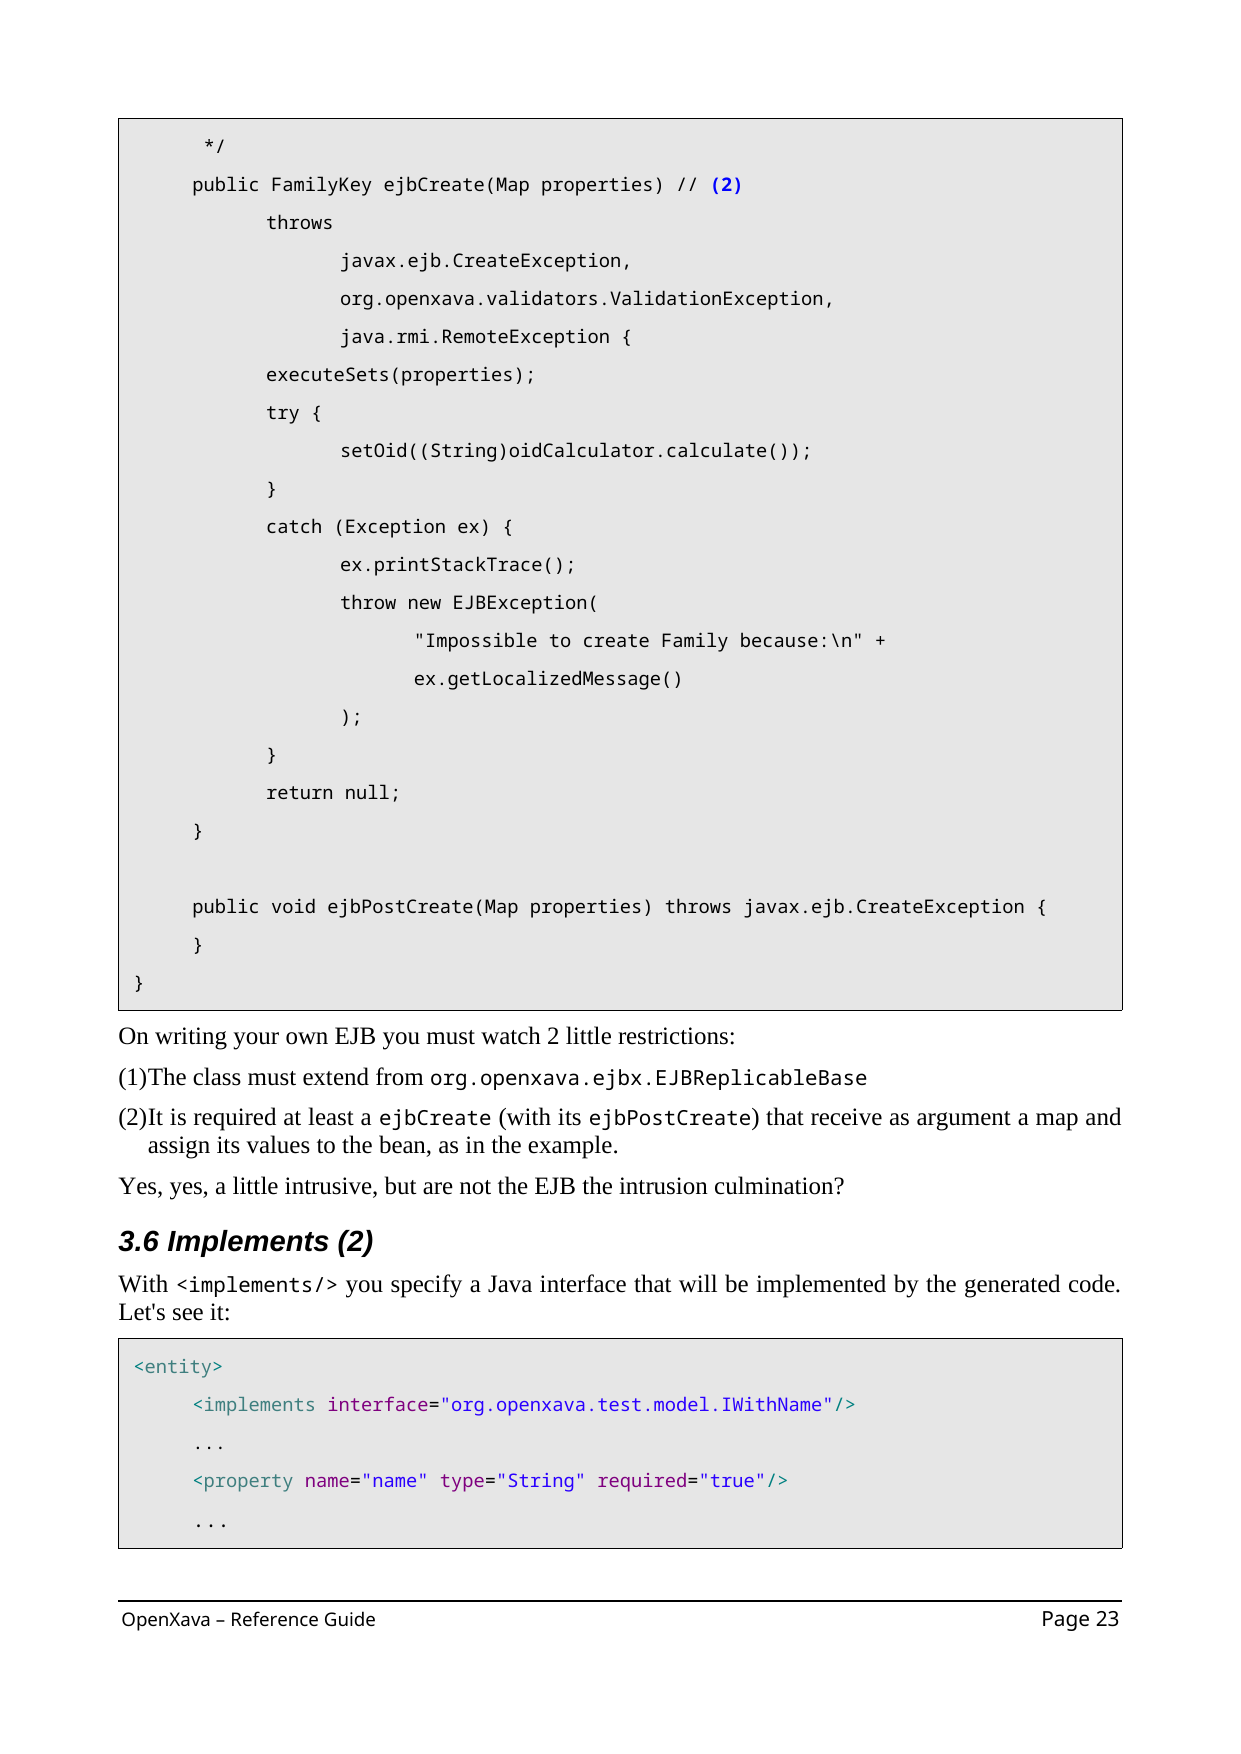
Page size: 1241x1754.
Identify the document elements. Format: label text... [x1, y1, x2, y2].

text org.openxava.validators.ValidationException, [119, 270, 1122, 308]
text ex.getLocalizedMessage() [119, 650, 1122, 688]
text ex.printStackTrace(); [119, 536, 1122, 574]
text ... [119, 1414, 1122, 1452]
text On writing your own EJB you must watch 2 little restrictions: [118, 1022, 1122, 1050]
text Yes, yes, a little intrusive, but are not the EJB the intrusion culmination? [118, 1172, 1122, 1199]
text setOid((String)oidCalculator.calculate()); [119, 422, 1122, 460]
text javax.ejb.CreateException, [119, 232, 1122, 270]
text } [119, 726, 1122, 764]
text throw new EJBException( [119, 574, 1122, 612]
text public FamilyKey ejbCreate(Map properties) // (2) [119, 156, 1122, 194]
list The class must extend from org.openxava.ejbx.EJBReplicableBase [118, 1063, 1122, 1091]
text <implements interface="org.openxava.test.model.IWithName"/> [119, 1376, 1122, 1414]
text executeSets(properties); [119, 346, 1122, 384]
text ... [119, 1490, 1122, 1548]
text } [119, 802, 1122, 841]
text <property name="name" type="String" required="true"/> [119, 1452, 1122, 1490]
text public void ejbPostCreate(Map properties) throws javax.ejb.CreateException { [119, 878, 1122, 917]
text } [119, 917, 1122, 954]
text return null; [119, 764, 1122, 802]
text With <implements/> you specify a Java interface that will be implemented by the generated code. Let's see it: [118, 1270, 1122, 1326]
text java.rmi.RemoteException { [119, 308, 1122, 346]
text */ [119, 119, 1122, 156]
text "Impossible to create Family because:\n" + [119, 612, 1122, 650]
text <entity> [119, 1339, 1122, 1376]
text } [119, 954, 1122, 1010]
text ); [119, 688, 1122, 726]
list It is required at least a ejbCreate (with its ejbPostCreate) that receive as argument a map and assign its values to the bean, as in the example. [118, 1103, 1122, 1159]
text catch (Exception ex) { [119, 498, 1122, 536]
text } [119, 460, 1122, 498]
text throws [119, 194, 1122, 232]
text try { [119, 384, 1122, 422]
subtitle Implements (2) [118, 1224, 1122, 1257]
